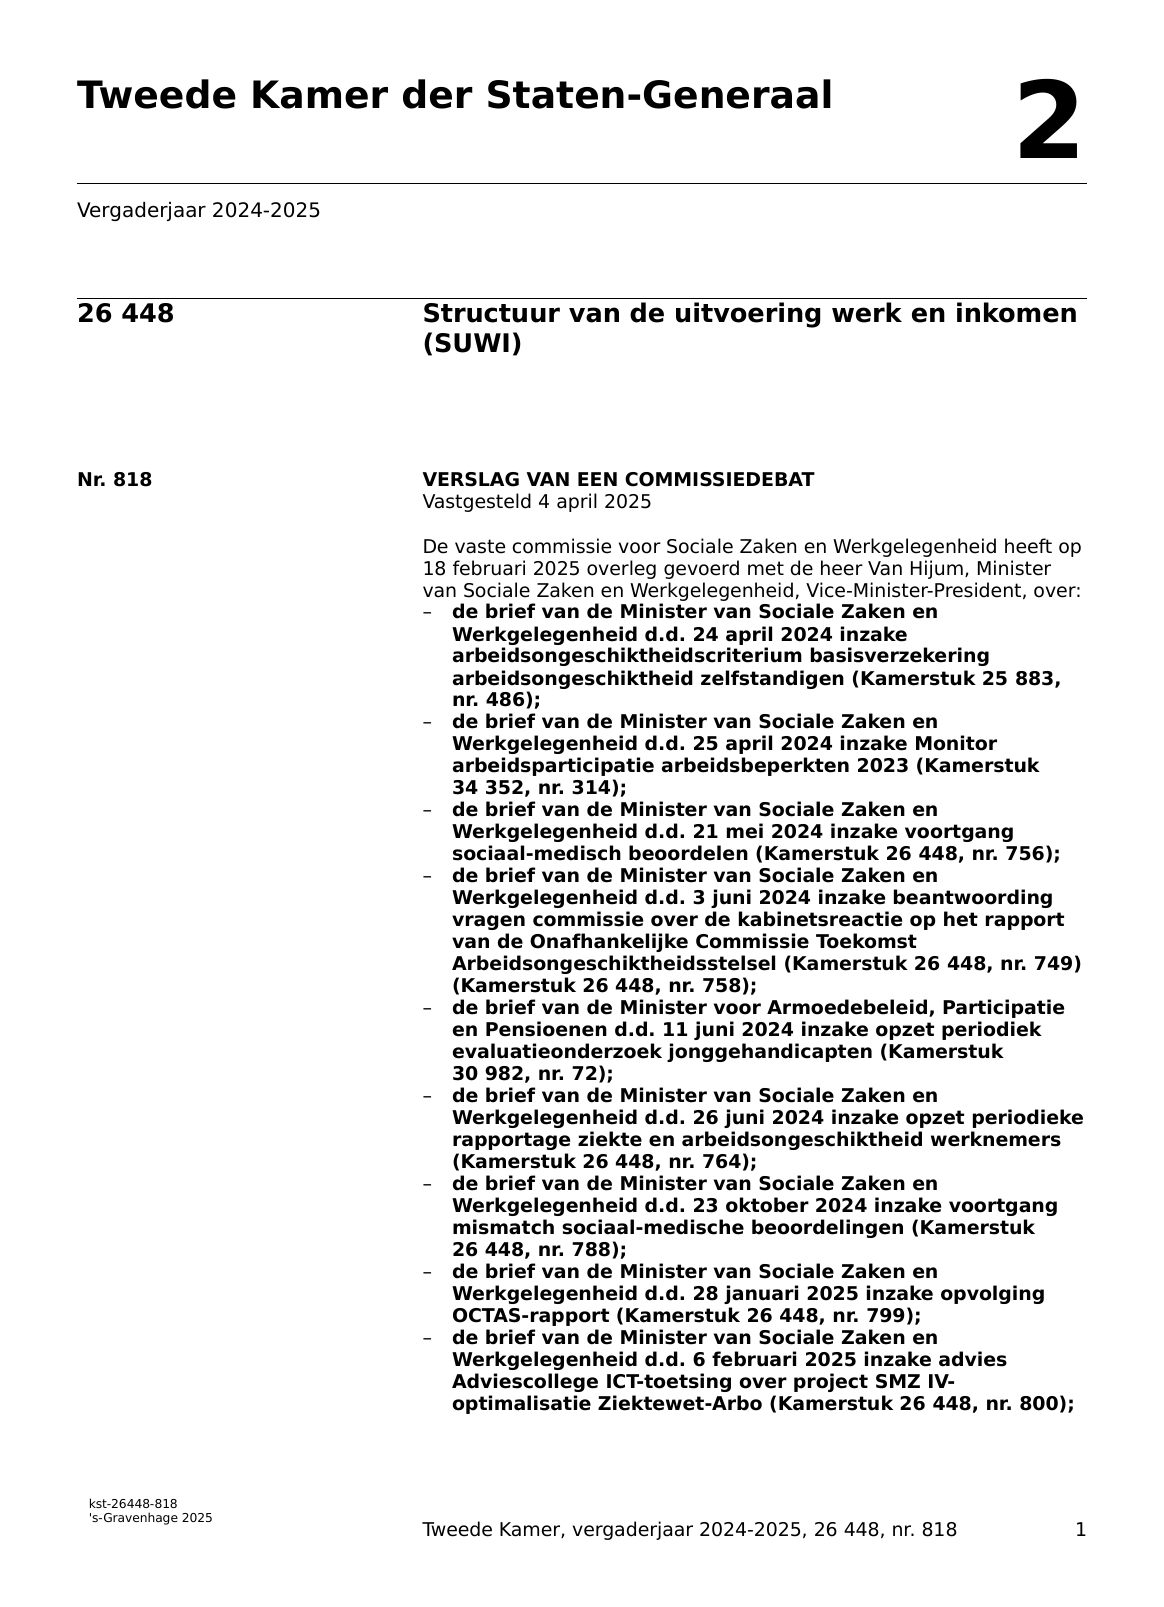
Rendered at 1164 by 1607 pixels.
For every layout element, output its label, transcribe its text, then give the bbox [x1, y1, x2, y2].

text 's-Gravenhage 2025 [88, 1511, 323, 1525]
text – de brief van de Minister van Sociale Zaken en Werkgelegenheid d.d. 28 januari 2025 inzake opvolging OCTAS-rapport (Kamerstuk 26 448, nr. 799); [422, 1261, 1087, 1327]
text – de brief van de Minister voor Armoedebeleid, Participatie en Pensioenen d.d. 11 juni 2024 inzake opzet periodiek evaluatieonderzoek jonggehandicapten (Kamerstuk 30 982, nr. 72); [422, 997, 1087, 1085]
text – de brief van de Minister van Sociale Zaken en Werkgelegenheid d.d. 24 april 2024 inzake arbeidsongeschiktheidscriterium basisverzekering arbeidsongeschiktheid zelfstandigen (Kamerstuk 25 883, nr. 486); [422, 601, 1087, 711]
table_header 2 [886, 59, 1087, 183]
text – de brief van de Minister van Sociale Zaken en Werkgelegenheid d.d. 6 februari 2025 inzake advies Adviescollege ICT-toetsing over project SMZ IV-optimalisatie Ziektewet-Arbo (Kamerstuk 26 448, nr. 800); [422, 1327, 1087, 1415]
text Vastgesteld 4 april 2025 [422, 491, 1087, 513]
text kst-26448-818 [88, 1497, 323, 1511]
text – de brief van de Minister van Sociale Zaken en Werkgelegenheid d.d. 25 april 2024 inzake Monitor arbeidsparticipatie arbeidsbeperkten 2023 (Kamerstuk 34 352, nr. 314); [422, 711, 1087, 799]
text – de brief van de Minister van Sociale Zaken en Werkgelegenheid d.d. 26 juni 2024 inzake opzet periodieke rapportage ziekte en arbeidsongeschiktheid werknemers (Kamerstuk 26 448, nr. 764); [422, 1085, 1087, 1173]
text – de brief van de Minister van Sociale Zaken en Werkgelegenheid d.d. 23 oktober 2024 inzake voortgang mismatch sociaal-medische beoordelingen (Kamerstuk 26 448, nr. 788); [422, 1173, 1087, 1261]
text – de brief van de Minister van Sociale Zaken en Werkgelegenheid d.d. 3 juni 2024 inzake beantwoording vragen commissie over de kabinetsreactie op het rapport van de Onafhankelijke Commissie Toekomst Arbeidsongeschiktheidsstelsel (Kamerstuk 26 448, nr. 749) (Kamerstuk 26 448, nr. 758); [422, 865, 1087, 997]
table_header Tweede Kamer der Staten-Generaal [77, 59, 886, 183]
text – de brief van de Minister van Sociale Zaken en Werkgelegenheid d.d. 21 mei 2024 inzake voortgang sociaal-medisch beoordelen (Kamerstuk 26 448, nr. 756); [422, 799, 1087, 865]
subtitle 26 448 Structuur van de uitvoering werk en inkomen (SUWI) [77, 299, 1087, 358]
table_cell Vergaderjaar 2024-2025 [77, 184, 1087, 298]
text De vaste commissie voor Sociale Zaken en Werkgelegenheid heeft op 18 februari 2025 overleg gevoerd met de heer Van Hijum, Minister van Sociale Zaken en Werkgelegenheid, Vice-Minister-President, over: [422, 536, 1087, 601]
subtitle Nr. 818 VERSLAG VAN EEN COMMISSIEDEBAT [77, 469, 1087, 491]
